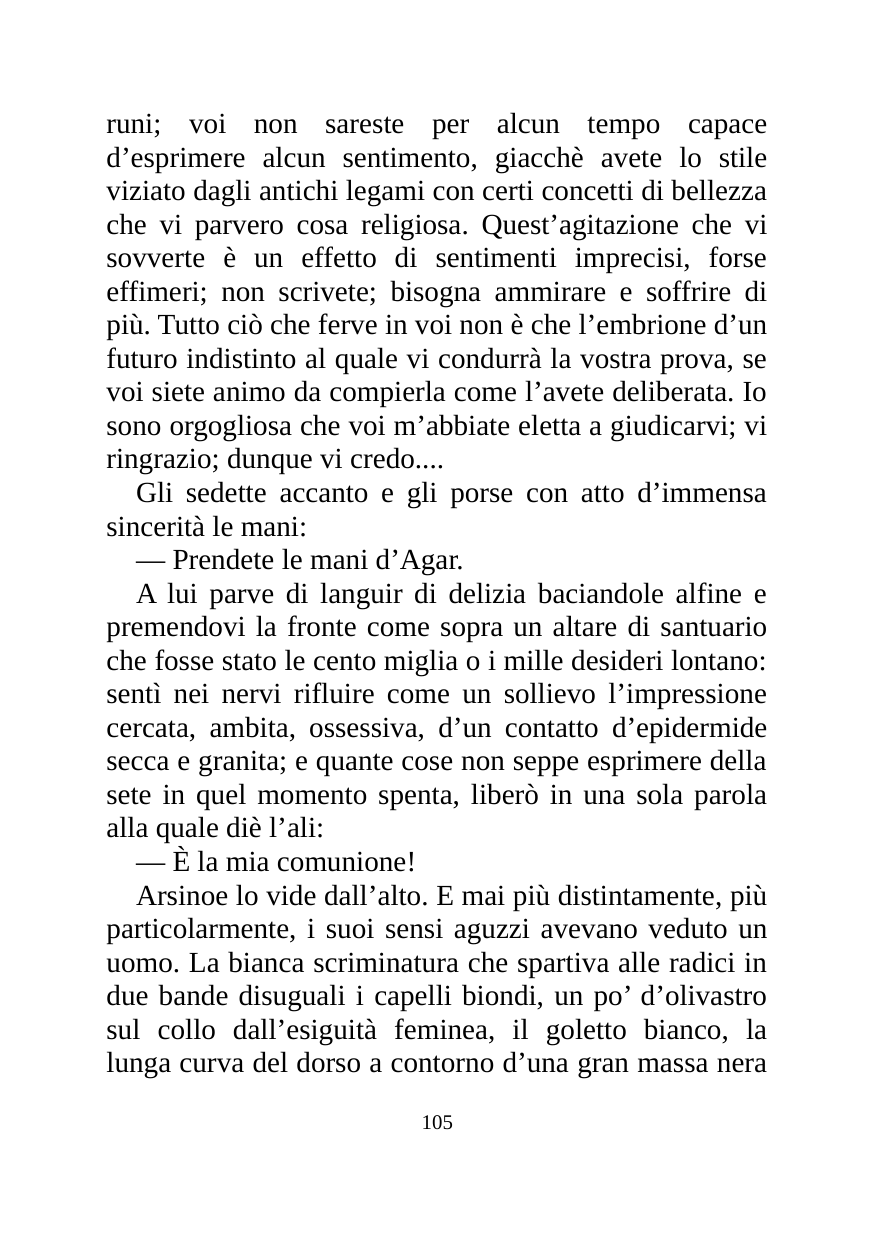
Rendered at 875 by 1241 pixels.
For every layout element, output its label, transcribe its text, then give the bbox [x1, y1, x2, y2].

text Arsinoe lo vide dall’alto. E mai più distintamente, più particolarmente, i suoi sensi aguzzi avevano veduto un uomo. La bianca scriminatura che spartiva alle radici in due bande disuguali i capelli biondi, un po’ d’olivastro sul collo dall’esiguità feminea, il goletto bianco, la lunga curva del dorso a contorno d’una gran massa nera [106, 878, 768, 1079]
text — È la mia comunione! [106, 844, 768, 878]
text A lui parve di languir di delizia baciandole alfine e premendovi la fronte come sopra un altare di santuario che fosse stato le cento miglia o i mille desideri lontano: sentì nei nervi rifluire come un sollievo l’impressione cercata, ambita, ossessiva, d’un contatto d’epidermide secca e granita; e quante cose non seppe esprimere della sete in quel momento spenta, liberò in una sola parola alla quale diè l’ali: [106, 576, 768, 844]
text runi; voi non sareste per alcun tempo capace d’esprimere alcun sentimento, giacchè avete lo stile viziato dagli antichi legami con certi concetti di bellezza che vi parvero cosa religiosa. Quest’agitazione che vi sovverte è un effetto di sentimenti imprecisi, forse effimeri; non scrivete; bisogna ammirare e soffrire di più. Tutto ciò che ferve in voi non è che l’embrione d’un futuro indistinto al quale vi condurrà la vostra prova, se voi siete animo da compierla come l’avete deliberata. Io sono orgogliosa che voi m’abbiate eletta a giudicarvi; vi ringrazio; dunque vi credo.... [106, 106, 768, 475]
text Gli sedette accanto e gli porse con atto d’immensa sincerità le mani: [106, 475, 768, 542]
text — Prendete le mani d’Agar. [106, 542, 768, 576]
